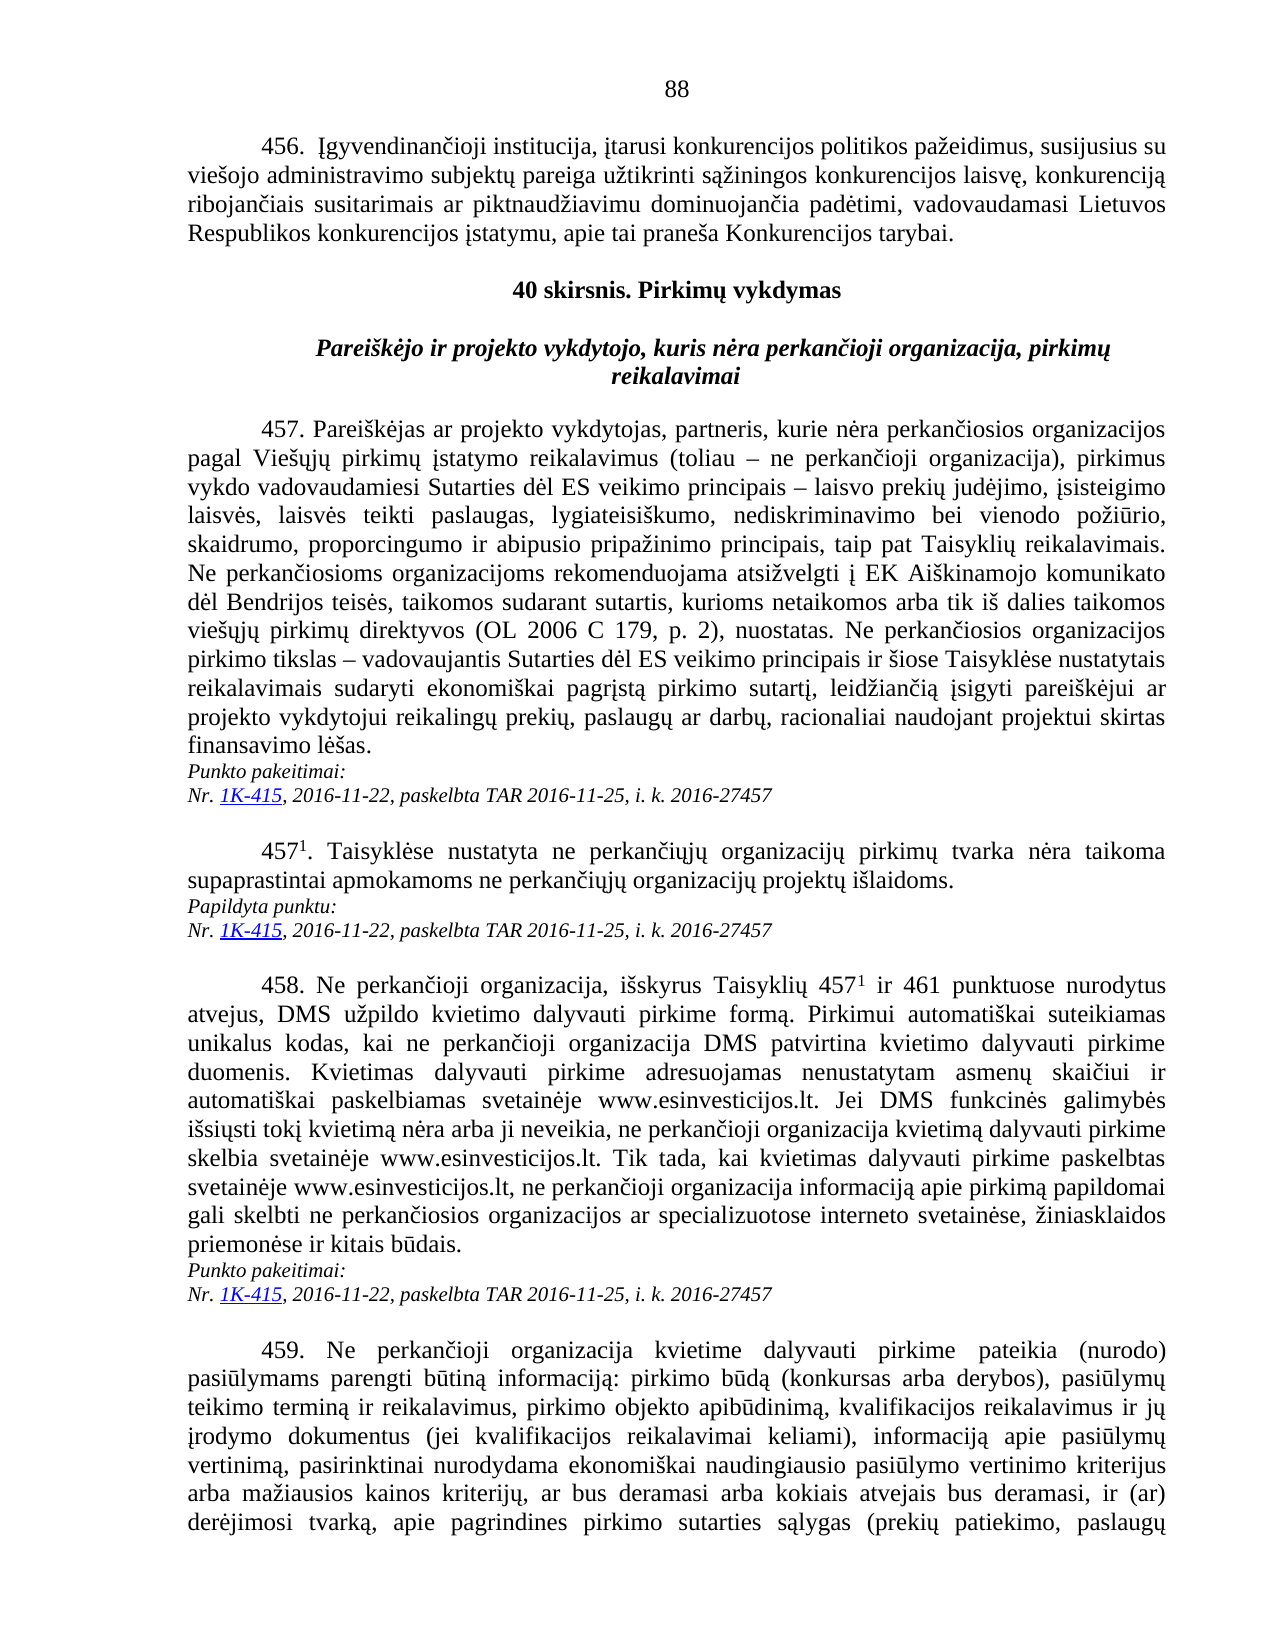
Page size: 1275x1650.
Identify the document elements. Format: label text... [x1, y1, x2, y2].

subtitle 40 skirsnis. Pirkimų vykdymas [246, 275, 1107, 304]
subtitle Pareiškėjo ir projekto vykdytojo, kuris nėra perkančioji organizacija, pirkimų reikalavimai [187, 333, 1167, 390]
text 459. Ne perkančioji organizacija kvietime dalyvauti pirkime pateikia (nurodo) pasiūlymams parengti būtiną informaciją: pirkimo būdą (konkursas arba derybos), pasiūlymų teikimo terminą ir reikalavimus, pirkimo objekto apibūdinimą, kvalifikacijos reikalavimus ir jų įrodymo dokumentus (jei kvalifikacijos reikalavimai keliami), informaciją apie pasiūlymų vertinimą, pasirinktinai nurodydama ekonomiškai naudingiausio pasiūlymo vertinimo kriterijus arba mažiausios kainos kriterijų, ar bus deramasi arba kokiais atvejais bus deramasi, ir (ar) derėjimosi tvarką, apie pagrindines pirkimo sutarties sąlygas (prekių patiekimo, paslaugų [187, 1335, 1167, 1536]
text 456. Įgyvendinančioji institucija, įtarusi konkurencijos politikos pažeidimus, susijusius su viešojo administravimo subjektų pareiga užtikrinti sąžiningos konkurencijos laisvę, konkurenciją ribojančiais susitarimais ar piktnaudžiavimu dominuojančia padėtimi, vadovaudamasi Lietuvos Respublikos konkurencijos įstatymu, apie tai praneša Konkurencijos tarybai. [187, 131, 1167, 246]
text Punkto pakeitimai: [187, 1258, 1167, 1282]
text 458. Ne perkančioji organizacija, išskyrus Taisyklių 4571 ir 461 punktuose nurodytus atvejus, DMS užpildo kvietimo dalyvauti pirkime formą. Pirkimui automatiškai suteikiamas unikalus kodas, kai ne perkančioji organizacija DMS patvirtina kvietimo dalyvauti pirkime duomenis. Kvietimas dalyvauti pirkime adresuojamas nenustatytam asmenų skaičiui ir automatiškai paskelbiamas svetainėje www.esinvesticijos.lt. Jei DMS funkcinės galimybės išsiųsti tokį kvietimą nėra arba ji neveikia, ne perkančioji organizacija kvietimą dalyvauti pirkime skelbia svetainėje www.esinvesticijos.lt. Tik tada, kai kvietimas dalyvauti pirkime paskelbtas svetainėje www.esinvesticijos.lt, ne perkančioji organizacija informaciją apie pirkimą papildomai gali skelbti ne perkančiosios organizacijos ar specializuotose interneto svetainėse, žiniasklaidos priemonėse ir kitais būdais. [187, 970, 1167, 1258]
text Punkto pakeitimai: [187, 759, 1167, 783]
text Nr. 1K-415, 2016-11-22, paskelbta TAR 2016-11-25, i. k. 2016-27457 [187, 783, 1167, 807]
text Nr. 1K-415, 2016-11-22, paskelbta TAR 2016-11-25, i. k. 2016-27457 [187, 1282, 1167, 1306]
text Papildyta punktu: [187, 893, 1167, 918]
text Nr. 1K-415, 2016-11-22, paskelbta TAR 2016-11-25, i. k. 2016-27457 [187, 918, 1167, 942]
text 4571. Taisyklėse nustatyta ne perkančiųjų organizacijų pirkimų tvarka nėra taikoma supaprastintai apmokamoms ne perkančiųjų organizacijų projektų išlaidoms. [187, 836, 1167, 893]
text 457. Pareiškėjas ar projekto vykdytojas, partneris, kurie nėra perkančiosios organizacijos pagal Viešųjų pirkimų įstatymo reikalavimus (toliau – ne perkančioji organizacija), pirkimus vykdo vadovaudamiesi Sutarties dėl ES veikimo principais – laisvo prekių judėjimo, įsisteigimo laisvės, laisvės teikti paslaugas, lygiateisiškumo, nediskriminavimo bei vienodo požiūrio, skaidrumo, proporcingumo ir abipusio pripažinimo principais, taip pat Taisyklių reikalavimais. Ne perkančiosioms organizacijoms rekomenduojama atsižvelgti į EK Aiškinamojo komunikato dėl Bendrijos teisės, taikomos sudarant sutartis, kurioms netaikomos arba tik iš dalies taikomos viešųjų pirkimų direktyvos (OL 2006 C 179, p. 2), nuostatas. Ne perkančiosios organizacijos pirkimo tikslas – vadovaujantis Sutarties dėl ES veikimo principais ir šiose Taisyklėse nustatytais reikalavimais sudaryti ekonomiškai pagrįstą pirkimo sutartį, leidžiančią įsigyti pareiškėjui ar projekto vykdytojui reikalingų prekių, paslaugų ar darbų, racionaliai naudojant projektui skirtas finansavimo lėšas. [187, 414, 1167, 759]
